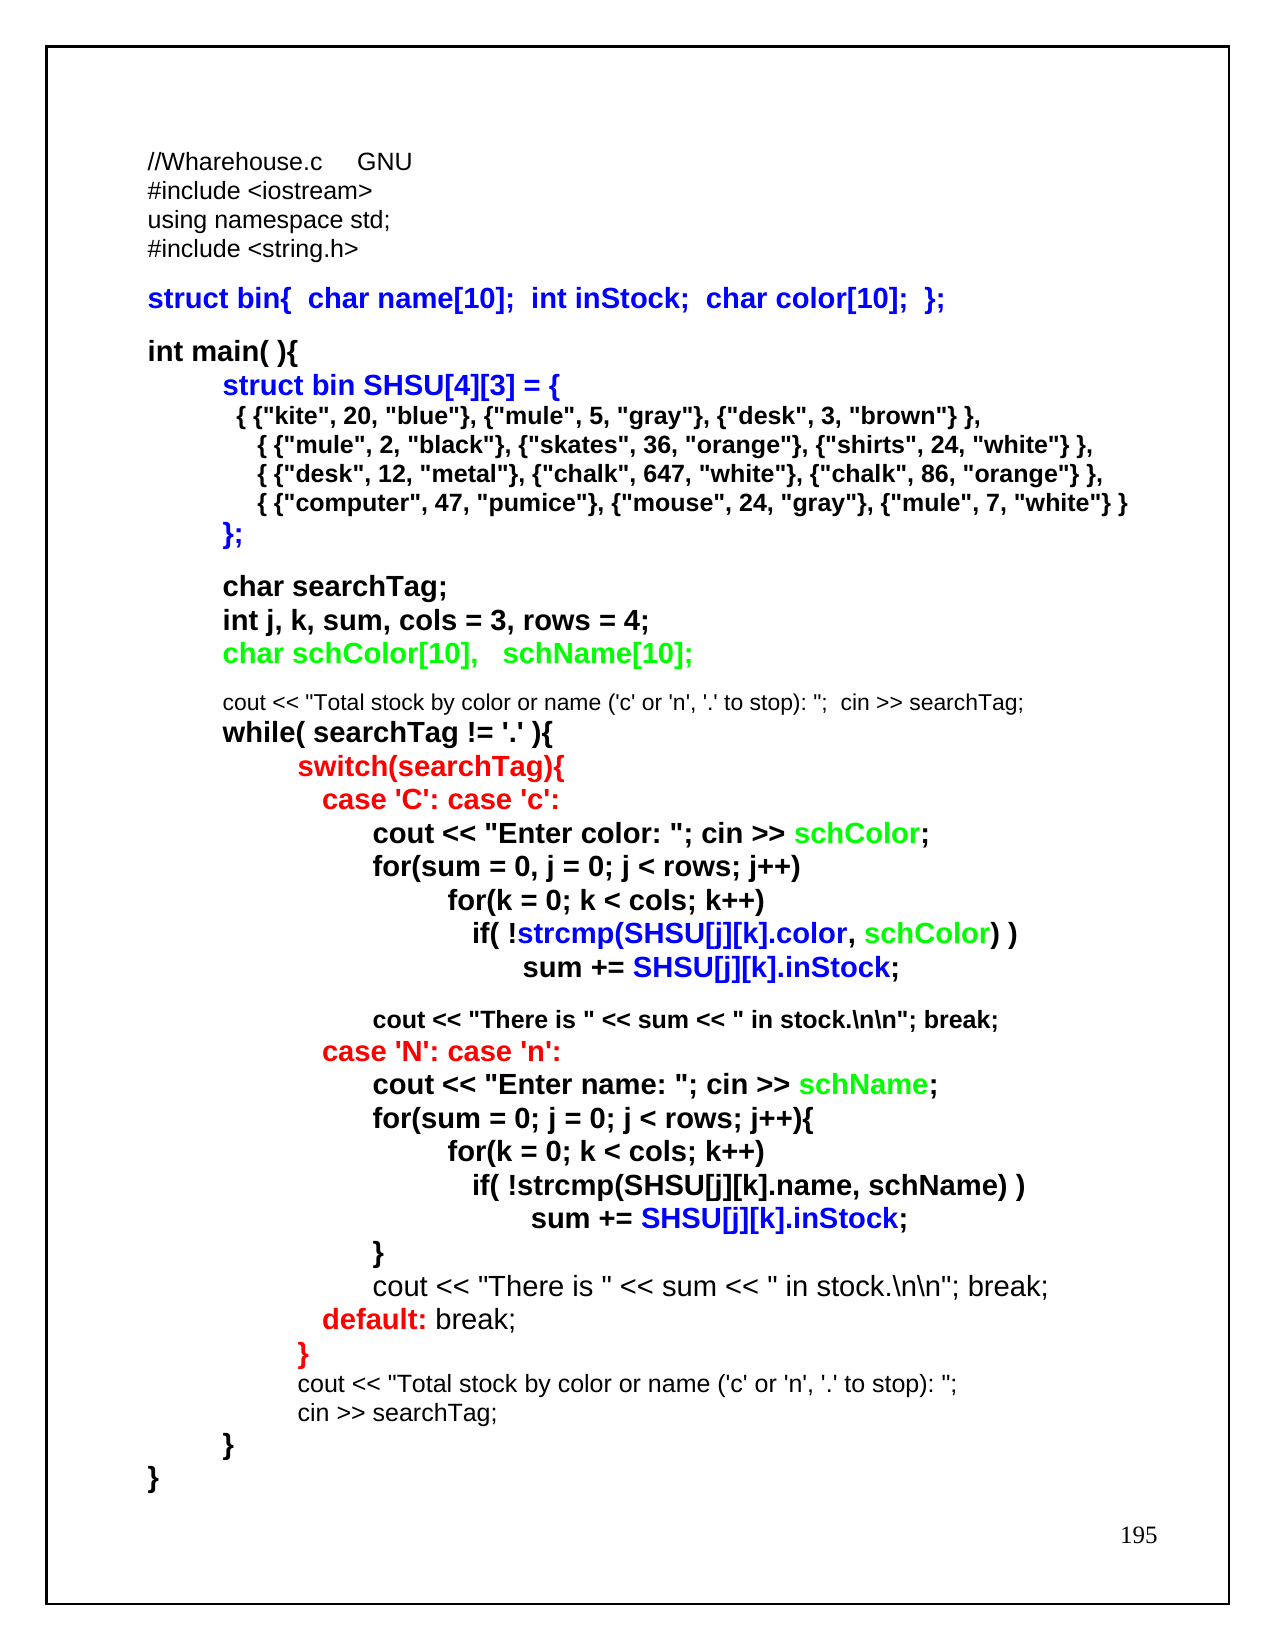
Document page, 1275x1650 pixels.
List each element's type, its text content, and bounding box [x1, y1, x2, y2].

text cout << "Enter color: "; cin >> schColor; [147, 816, 1158, 849]
text switch(searchTag){ [147, 749, 1158, 782]
text default: break; [147, 1302, 1158, 1336]
text int main( ){ [147, 334, 1158, 368]
text sum += SHSU[j][k].inStock; [447, 950, 1158, 983]
text sum += SHSU[j][k].inStock; [447, 1202, 1158, 1235]
text } [147, 1336, 1158, 1369]
text struct bin{ char name[10]; int inStock; char color[10]; }; [147, 282, 1158, 315]
text int j, k, sum, cols = 3, rows = 4; [147, 603, 1158, 636]
text case 'N': case 'n': [147, 1034, 1158, 1067]
text for(sum = 0, j = 0; j < rows; j++) [147, 849, 1158, 883]
text for(sum = 0; j = 0; j < rows; j++){ [147, 1101, 1158, 1134]
text { {"computer", 47, "pumice"}, {"mouse", 24, "gray"}, {"mule", 7, "white"} } [147, 488, 1158, 516]
text if( !strcmp(SHSU[j][k].color, schColor) ) [147, 916, 1158, 950]
text }; [147, 516, 1158, 550]
text while( searchTag != '.' ){ [147, 715, 1158, 749]
text using namespace std; [147, 205, 1158, 234]
text //Wharehouse.c GNU [147, 147, 1158, 176]
text cout << "There is " << sum << " in stock.\n\n"; break; [147, 1269, 1158, 1302]
text } [147, 1427, 1158, 1460]
text } [147, 1460, 1158, 1494]
text char schColor[10], schName[10]; [147, 636, 1158, 670]
text cout << "Enter name: "; cin >> schName; [147, 1067, 1158, 1101]
text for(k = 0; k < cols; k++) [147, 883, 1158, 916]
text { {"mule", 2, "black"}, {"skates", 36, "orange"}, {"shirts", 24, "white"} }, [147, 430, 1158, 459]
text struct bin SHSU[4][3] = { [147, 368, 1158, 401]
text { {"desk", 12, "metal"}, {"chalk", 647, "white"}, {"chalk", 86, "orange"} }, [147, 459, 1158, 488]
text if( !strcmp(SHSU[j][k].name, schName) ) [147, 1168, 1158, 1202]
text case 'C': case 'c': [147, 782, 1158, 816]
text char searchTag; [147, 569, 1158, 603]
text #include <iostream> [147, 176, 1158, 205]
text for(k = 0; k < cols; k++) [147, 1134, 1158, 1168]
text cin >> searchTag; [222, 1398, 1158, 1427]
text cout << "Total stock by color or name ('c' or 'n', '.' to stop): "; [147, 1369, 1158, 1398]
text #include <string.h> [147, 234, 1158, 262]
text cout << "Total stock by color or name ('c' or 'n', '.' to stop): "; cin >> searchTag; [147, 689, 1158, 715]
text { {"kite", 20, "blue"}, {"mule", 5, "gray"}, {"desk", 3, "brown"} }, [147, 401, 1158, 430]
text } [147, 1235, 1158, 1269]
text cout << "There is " << sum << " in stock.\n\n"; break; [147, 1005, 1158, 1034]
